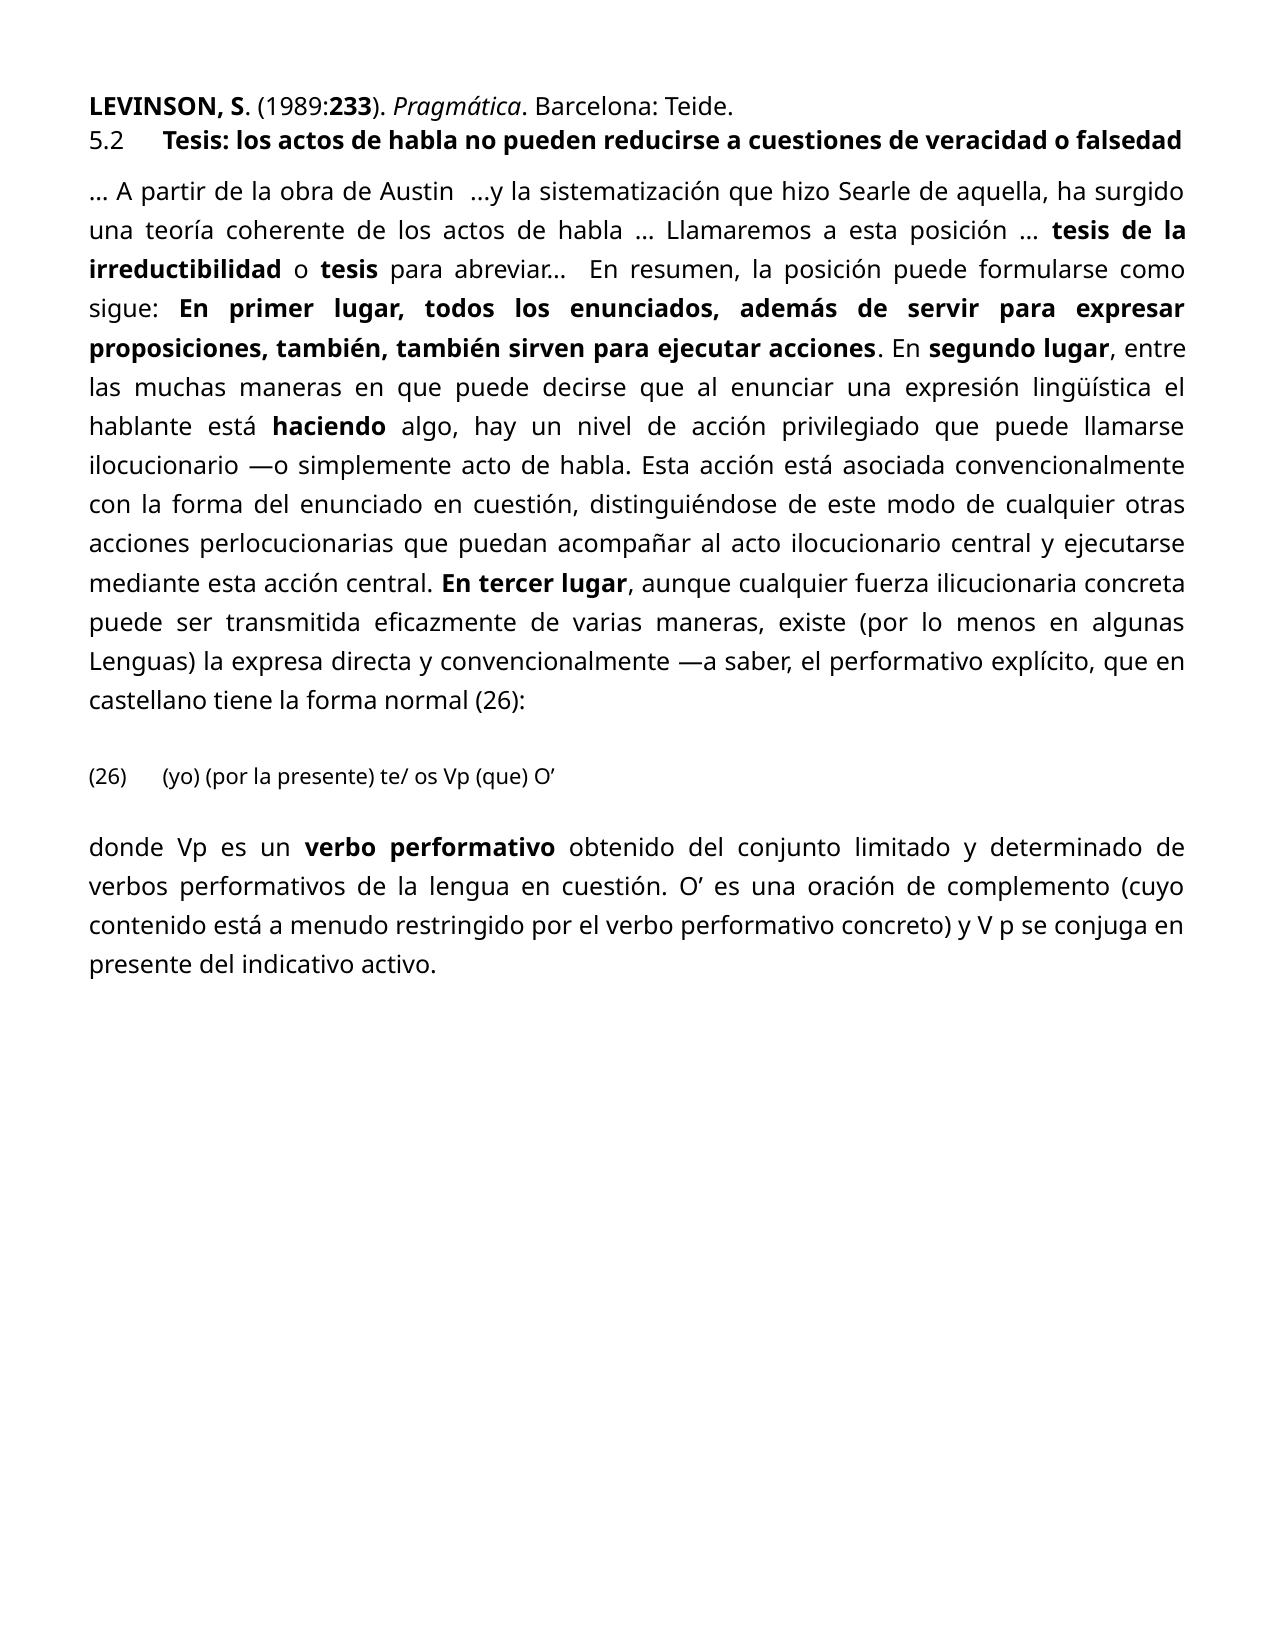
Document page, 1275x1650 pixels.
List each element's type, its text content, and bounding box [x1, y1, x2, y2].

text donde Vp es un verbo performativo obtenido del conjunto limitado y determinado de verbos performativos de la lengua en cuestión. O’ es una oración de complemento (cuyo contenido está a menudo restringido por el verbo performativo concreto) y V p se conjuga en presente del indicativo activo. [88, 829, 1186, 981]
text 5.2 Tesis: los actos de habla no pueden reducirse a cuestiones de veracidad o falsedad [88, 123, 1186, 157]
text LEVINSON, S. (1989:233). Pragmática. Barcelona: Teide. [88, 88, 1186, 123]
text … A partir de la obra de Austin ...y la sistematización que hizo Searle de aquella, ha surgido una teoría coherente de los actos de habla … Llamaremos a esta posición … tesis de la irreductibilidad o tesis para abreviar… En resumen, la posición puede formularse como sigue: En primer lugar, todos los enunciados, además de servir para expresar proposiciones, también, también sirven para ejecutar acciones. En segundo lugar, entre las muchas maneras en que puede decirse que al enunciar una expresión lingüística el hablante está haciendo algo, hay un nivel de acción privilegiado que puede llamarse ilocucionario —o simplemente acto de habla. Esta acción está asociada convencionalmente con la forma del enunciado en cuestión, distinguiéndose de este modo de cualquier otras acciones perlocucionarias que puedan acompañar al acto ilocucionario central y ejecutarse mediante esta acción central. En tercer lugar, aunque cualquier fuerza ilicucionaria concreta puede ser transmitida eficazmente de varias maneras, existe (por lo menos en algunas Lenguas) la expresa directa y convencionalmente —a saber, el performativo explícito, que en castellano tiene la forma normal (26): [88, 174, 1186, 717]
text (26) (yo) (por la presente) te/ os Vp (que) O’ [88, 761, 1186, 791]
